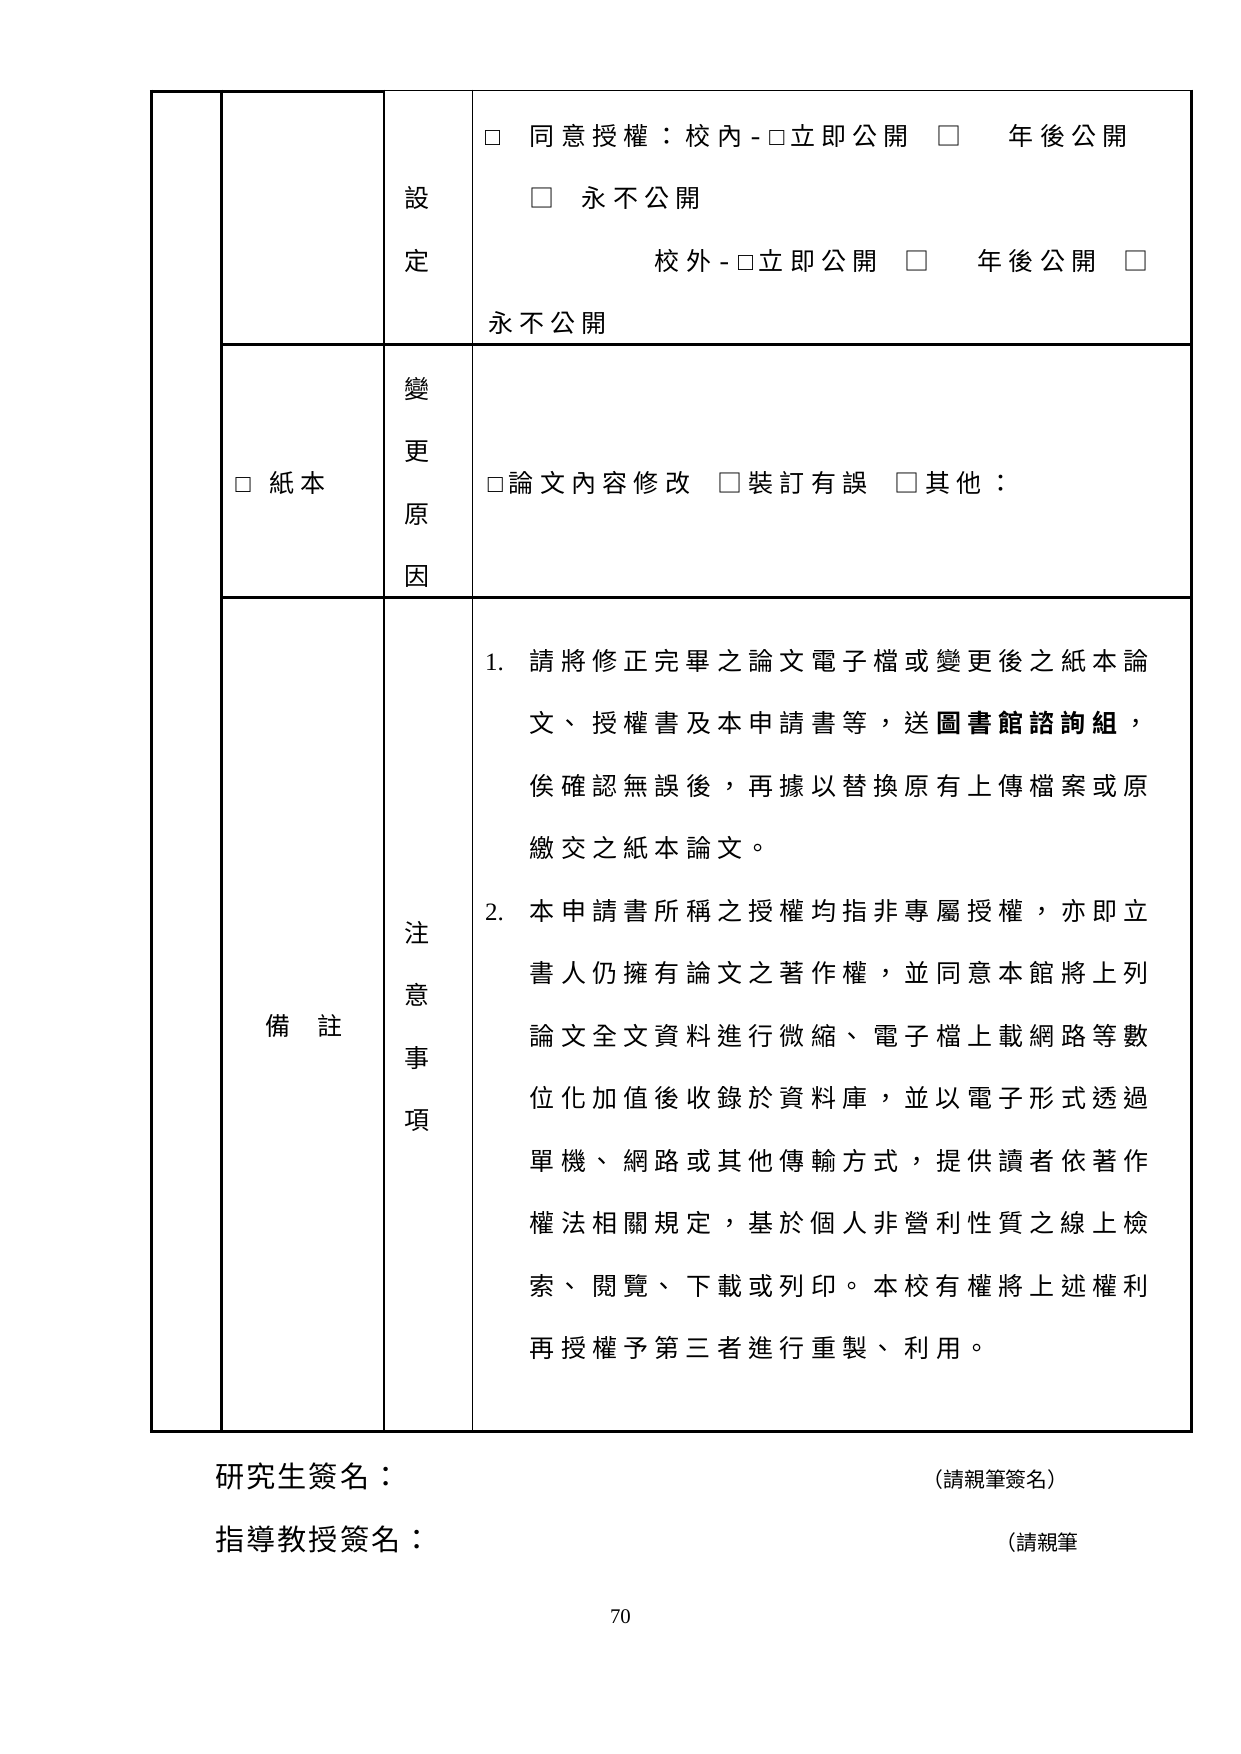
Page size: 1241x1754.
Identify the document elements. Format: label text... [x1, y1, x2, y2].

text 研究生簽名： （請親筆簽名） [151, 1433, 1089, 1496]
text 指導教授簽名： （請親筆 [151, 1496, 1089, 1558]
table_cell 設定 [385, 91, 472, 343]
table_cell [153, 93, 220, 1430]
table_cell □ 紙本 [223, 346, 383, 596]
table_cell [223, 93, 383, 343]
table_cell 備 註 [223, 599, 383, 1430]
table_cell 變更 原因 [385, 346, 472, 596]
table_cell 注意 事項 [385, 599, 472, 1430]
table_cell 不同意授權 同意授權：校內- □立即公開 □ 年後公開 □ 永不公開 校外- □立即公開 □ 年後公開 □ 永不公開 [473, 91, 1190, 343]
table_cell □論文內容修改 □裝訂有誤 □其他： [473, 346, 1190, 596]
table_cell 請將修正完畢之論文電子檔或變更後之紙本論文、授權書及本申請書等，送圖書館諮詢組，俟確認無誤後，再據以替換原有上傳檔案或原繳交之紙本論文。 本申請書所稱之授權均指非專屬授權，亦即立書人仍擁有論文之著作權，並同意本館將上列論文全文資料進行微縮、電子檔上載網路等數位化加值後收錄於資料庫，並以電子形式透過單機、網路或其他傳輸方式，提供讀者依著作權法相關規定，基於個人非營利性質之線上檢索、閱覽、下載或列印。本校有權將上述權利再授權予第三者進行重製、利用。 [473, 599, 1190, 1430]
